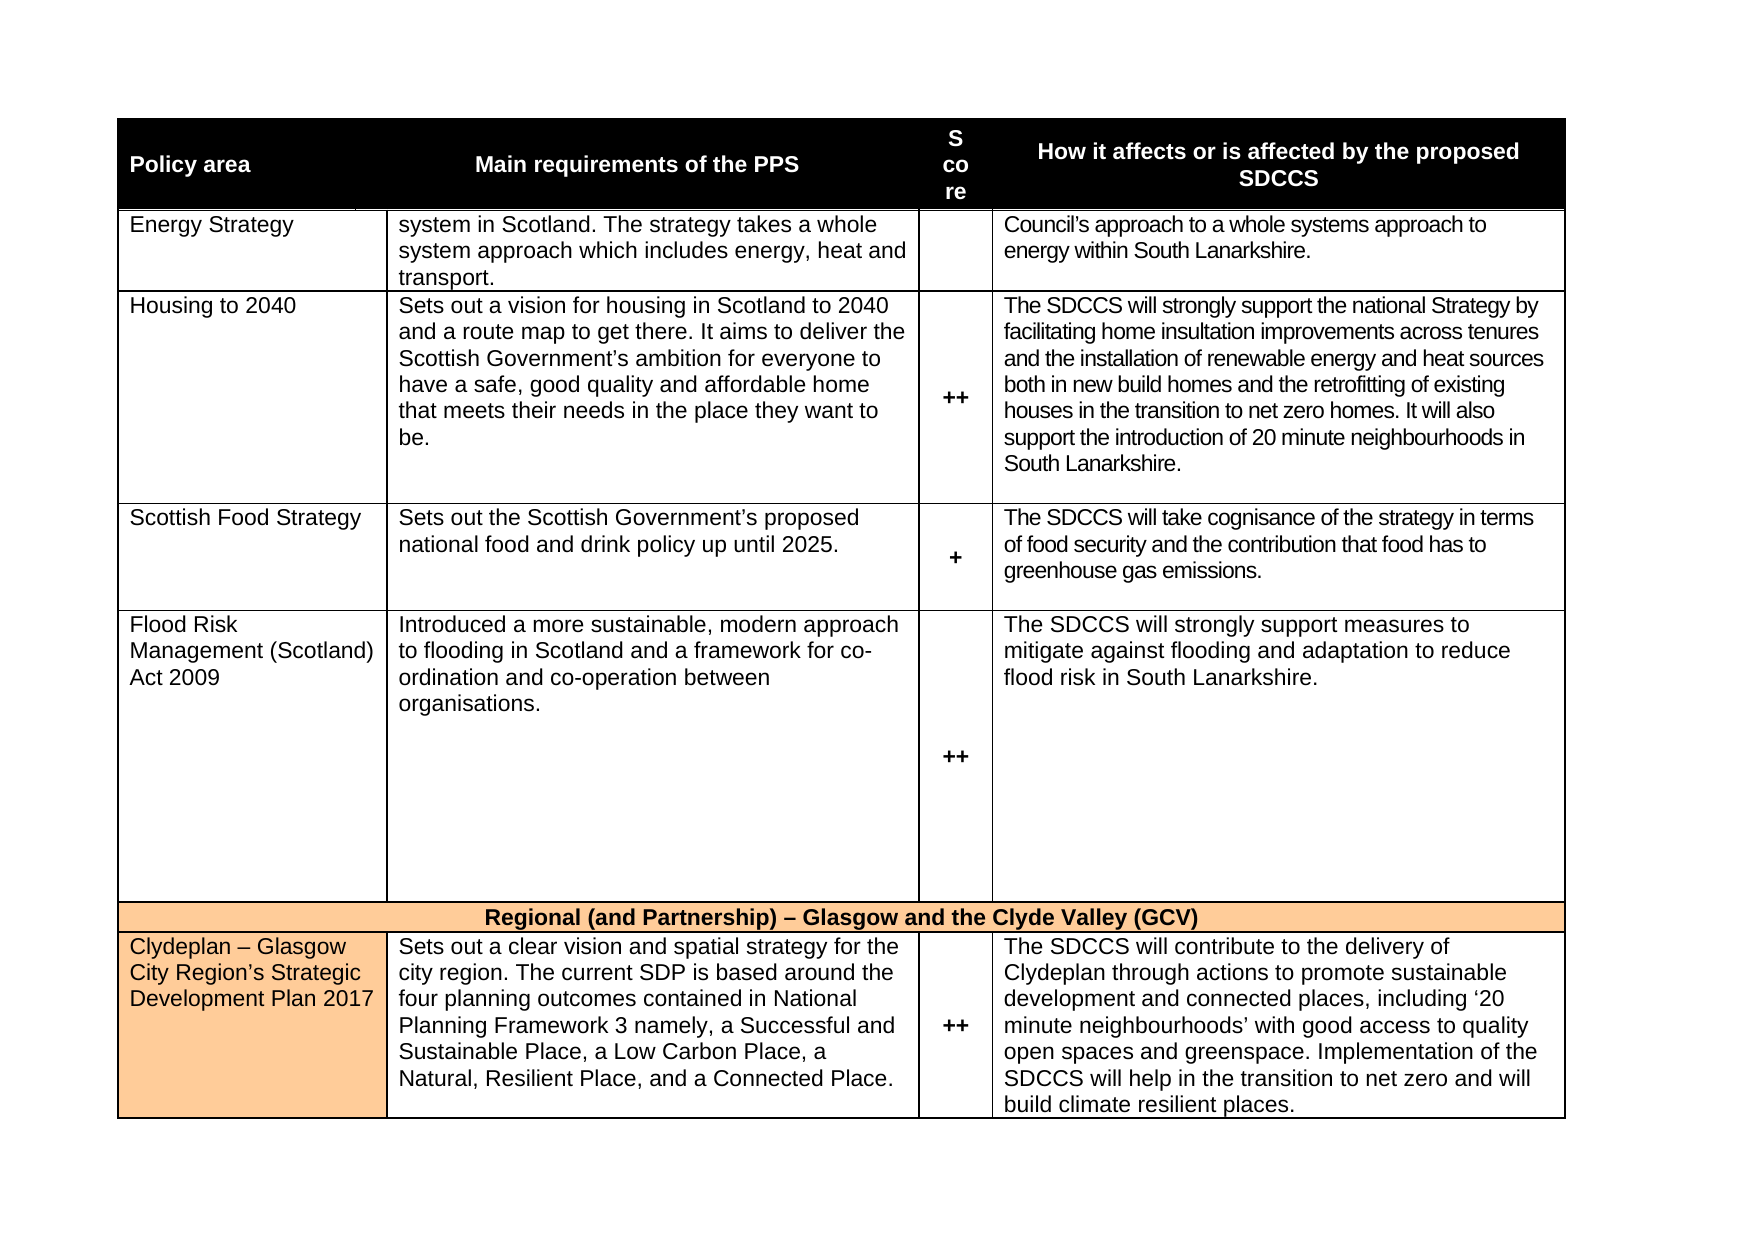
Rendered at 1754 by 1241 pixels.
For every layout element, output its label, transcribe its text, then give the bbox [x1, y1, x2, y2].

table_cell Regional (and Partnership) – Glasgow and the Clyde Valley (GCV) [119, 903, 1564, 931]
table_cell Sets out a vision for housing in Scotland to 2040 and a route map to get there. It aims to deliver the Scottish Government’s ambition for everyone to have a safe, good quality and affordable home that meets their needs in the place they want to be. [388, 292, 918, 503]
table_cell [920, 211, 992, 290]
table_cell Clydeplan – Glasgow City Region’s Strategic Development Plan 2017 [119, 933, 386, 1117]
table_cell Housing to 2040 [119, 292, 386, 503]
table_cell ++ [920, 611, 992, 901]
table_cell ++ [920, 292, 992, 503]
table_cell Scottish Food Strategy [119, 504, 386, 609]
table_cell Sets out the Scottish Government’s proposed national food and drink policy up until 2025. [388, 504, 918, 609]
table_cell ++ [920, 933, 992, 1117]
table_cell Council’s approach to a whole systems approach to energy within South Lanarkshire. [993, 211, 1564, 290]
table_header Main requirements of the PPS [356, 120, 918, 209]
table_cell + [920, 504, 992, 609]
table_cell The SDCCS will take cognisance of the strategy in terms of food security and the contribution that food has to greenhouse gas emissions. [993, 504, 1564, 609]
table_cell Flood Risk Management (Scotland) Act 2009 [119, 611, 386, 901]
table_cell Sets out a clear vision and spatial strategy for the city region. The current SDP is based around the four planning outcomes contained in National Planning Framework 3 namely, a Successful and Sustainable Place, a Low Carbon Place, a Natural, Resilient Place, and a Connected Place. [388, 933, 918, 1117]
table_cell The SDCCS will contribute to the delivery of Clydeplan through actions to promote sustainable development and connected places, including ‘20 minute neighbourhoods’ with good access to quality open spaces and greenspace. Implementation of the SDCCS will help in the transition to net zero and will build climate resilient places. [993, 933, 1564, 1117]
table_header How it affects or is affected by the proposed SDCCS [993, 120, 1564, 209]
table_cell The SDCCS will strongly support measures to mitigate against flooding and adaptation to reduce flood risk in South Lanarkshire. [993, 611, 1564, 901]
table_cell Energy Strategy [119, 211, 386, 290]
table_cell The SDCCS will strongly support the national Strategy by facilitating home insultation improvements across tenures and the installation of renewable energy and heat sources both in new build homes and the retrofitting of existing houses in the transition to net zero homes. It will also support the introduction of 20 minute neighbourhoods in South Lanarkshire. [993, 292, 1564, 503]
table_cell system in Scotland. The strategy takes a whole system approach which includes energy, heat and transport. [388, 211, 918, 290]
table_cell Introduced a more sustainable, modern approach to flooding in Scotland and a framework for co-ordination and co-operation between organisations. [388, 611, 918, 901]
table_header Score [920, 120, 992, 209]
table_header Policy area [119, 120, 355, 209]
